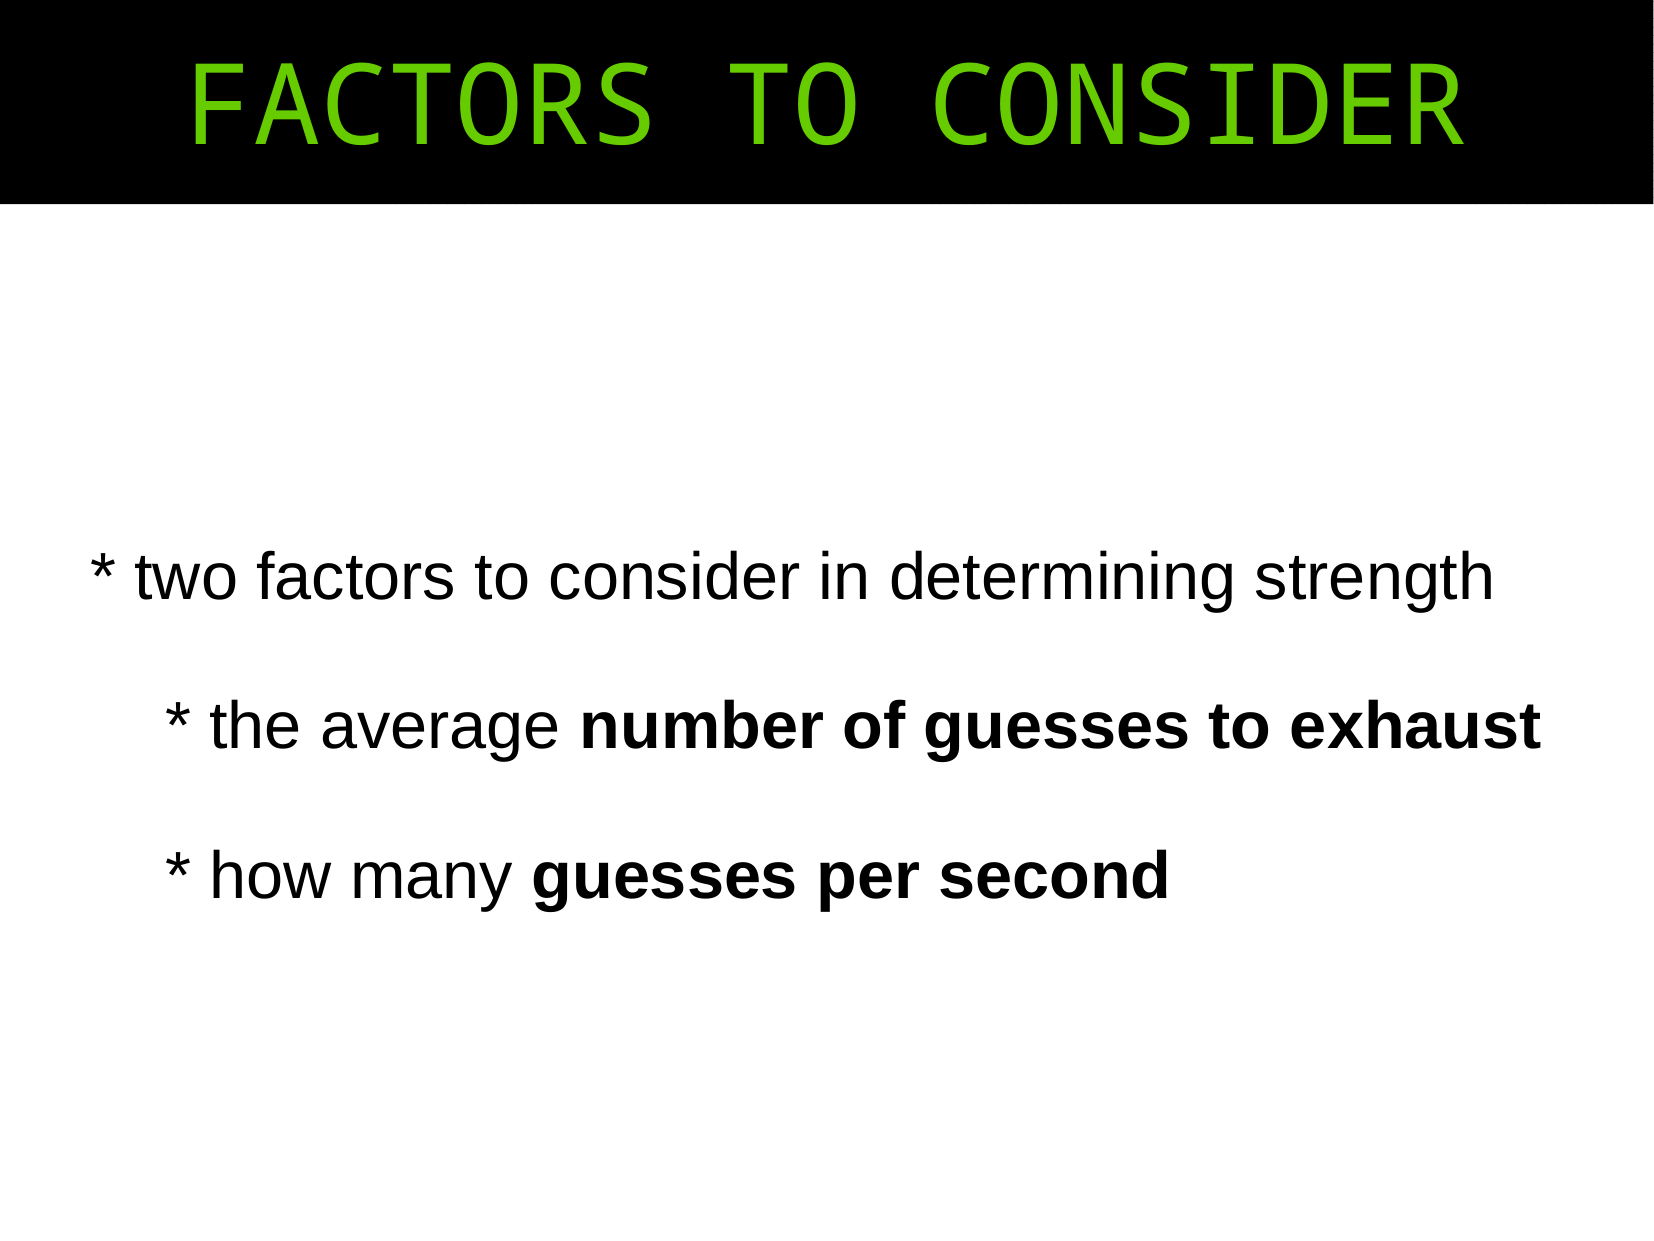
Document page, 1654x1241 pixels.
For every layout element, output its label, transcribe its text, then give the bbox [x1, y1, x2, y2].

title FACTORS TO CONSIDER [0, 0, 1654, 205]
subtitle * two factors to consider in determining strength * the average number of guesses to exhaust * how many guesses per second [90, 305, 1621, 1146]
